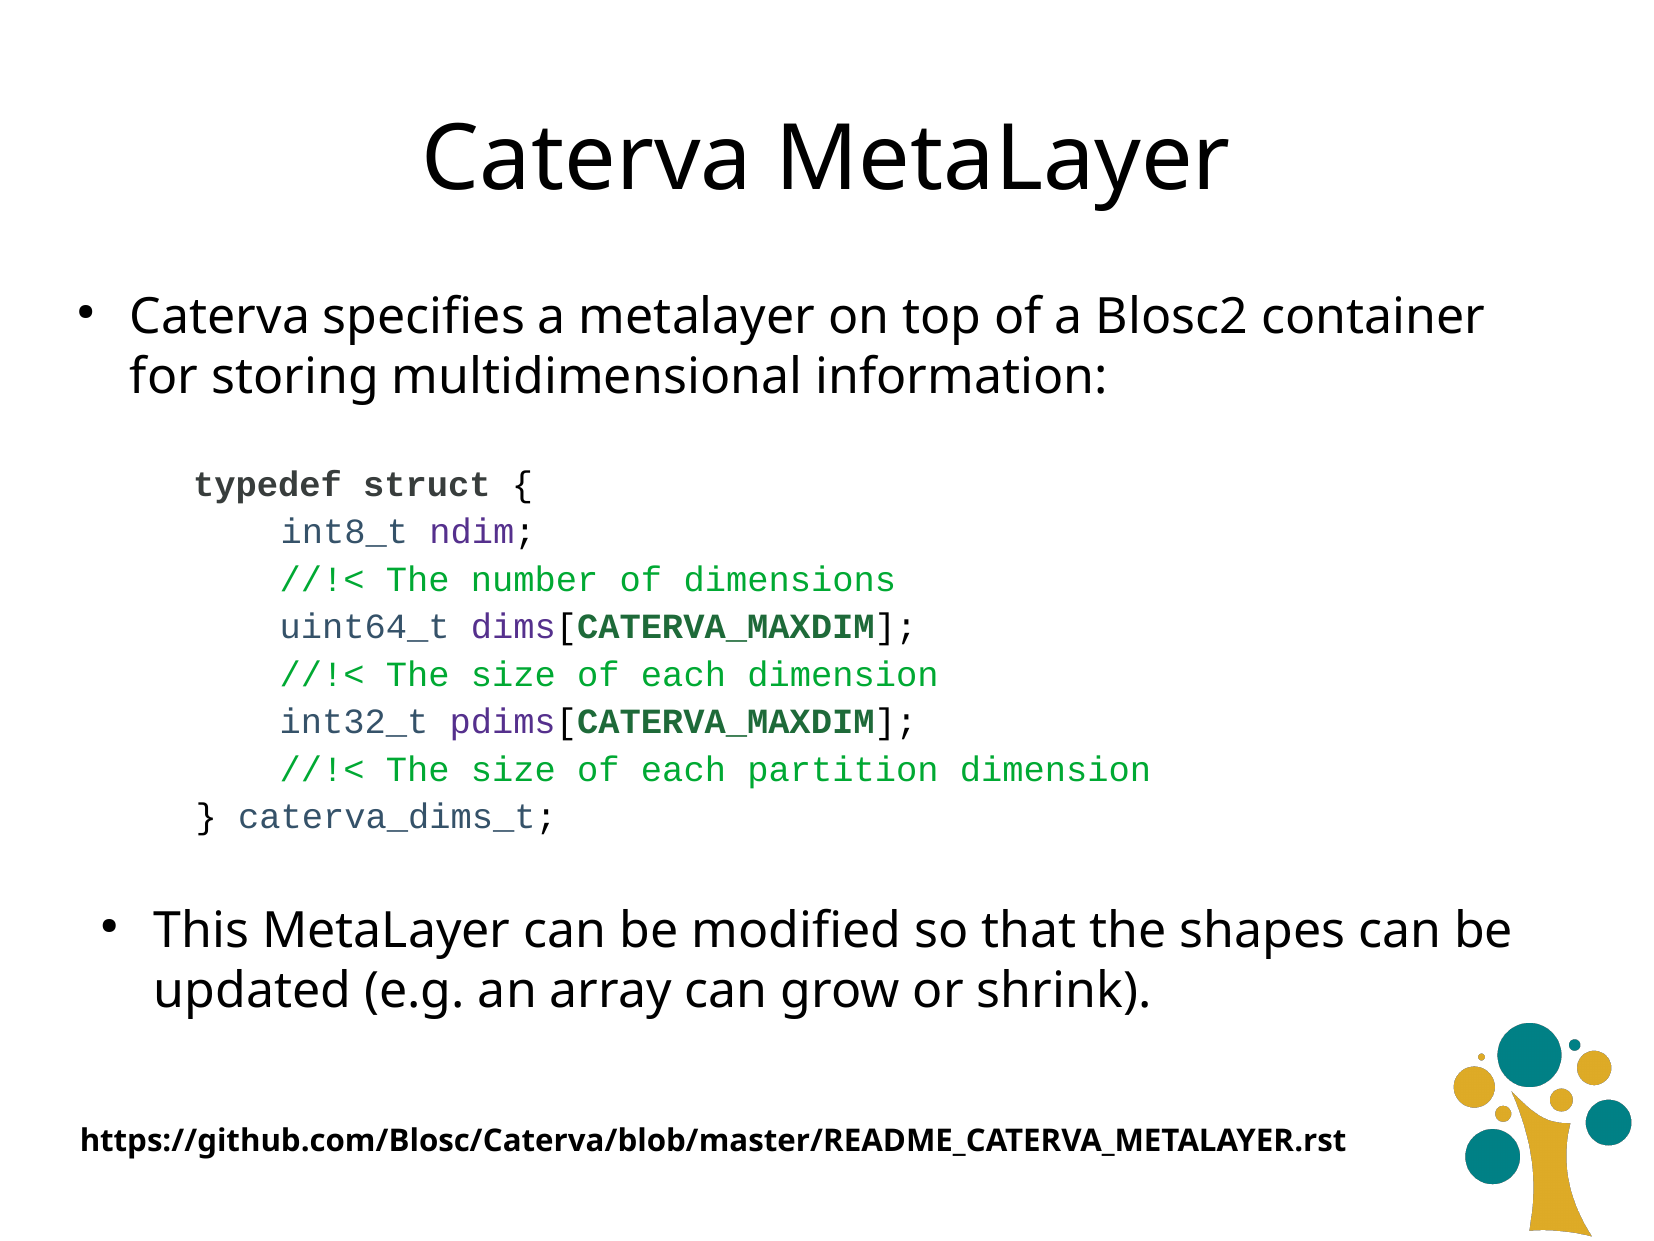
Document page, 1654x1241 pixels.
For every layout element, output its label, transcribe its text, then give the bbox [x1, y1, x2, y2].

picture [1429, 1019, 1650, 1241]
text_box https://github.com/Blosc/Caterva/blob/master/README_CATERVA_METALAYER.rst [64, 1110, 1424, 1170]
title Caterva MetaLayer [82, 49, 1571, 257]
list Caterva specifies a metalayer on top of a Blosc2 container for storing multidimensional information: [59, 283, 1548, 455]
list typedef struct { int8_t ndim; //!< The number of dimensions uint64_t dims[CATERVA_MAXDIM]; //!< The size of each dimension int32_t pdims[CATERVA_MAXDIM]; //!< The size of each partition dimension } caterva_dims_t; [82, 460, 1571, 839]
list This MetaLayer can be modified so that the shapes can be updated (e.g. an array can grow or shrink). [82, 897, 1571, 1069]
